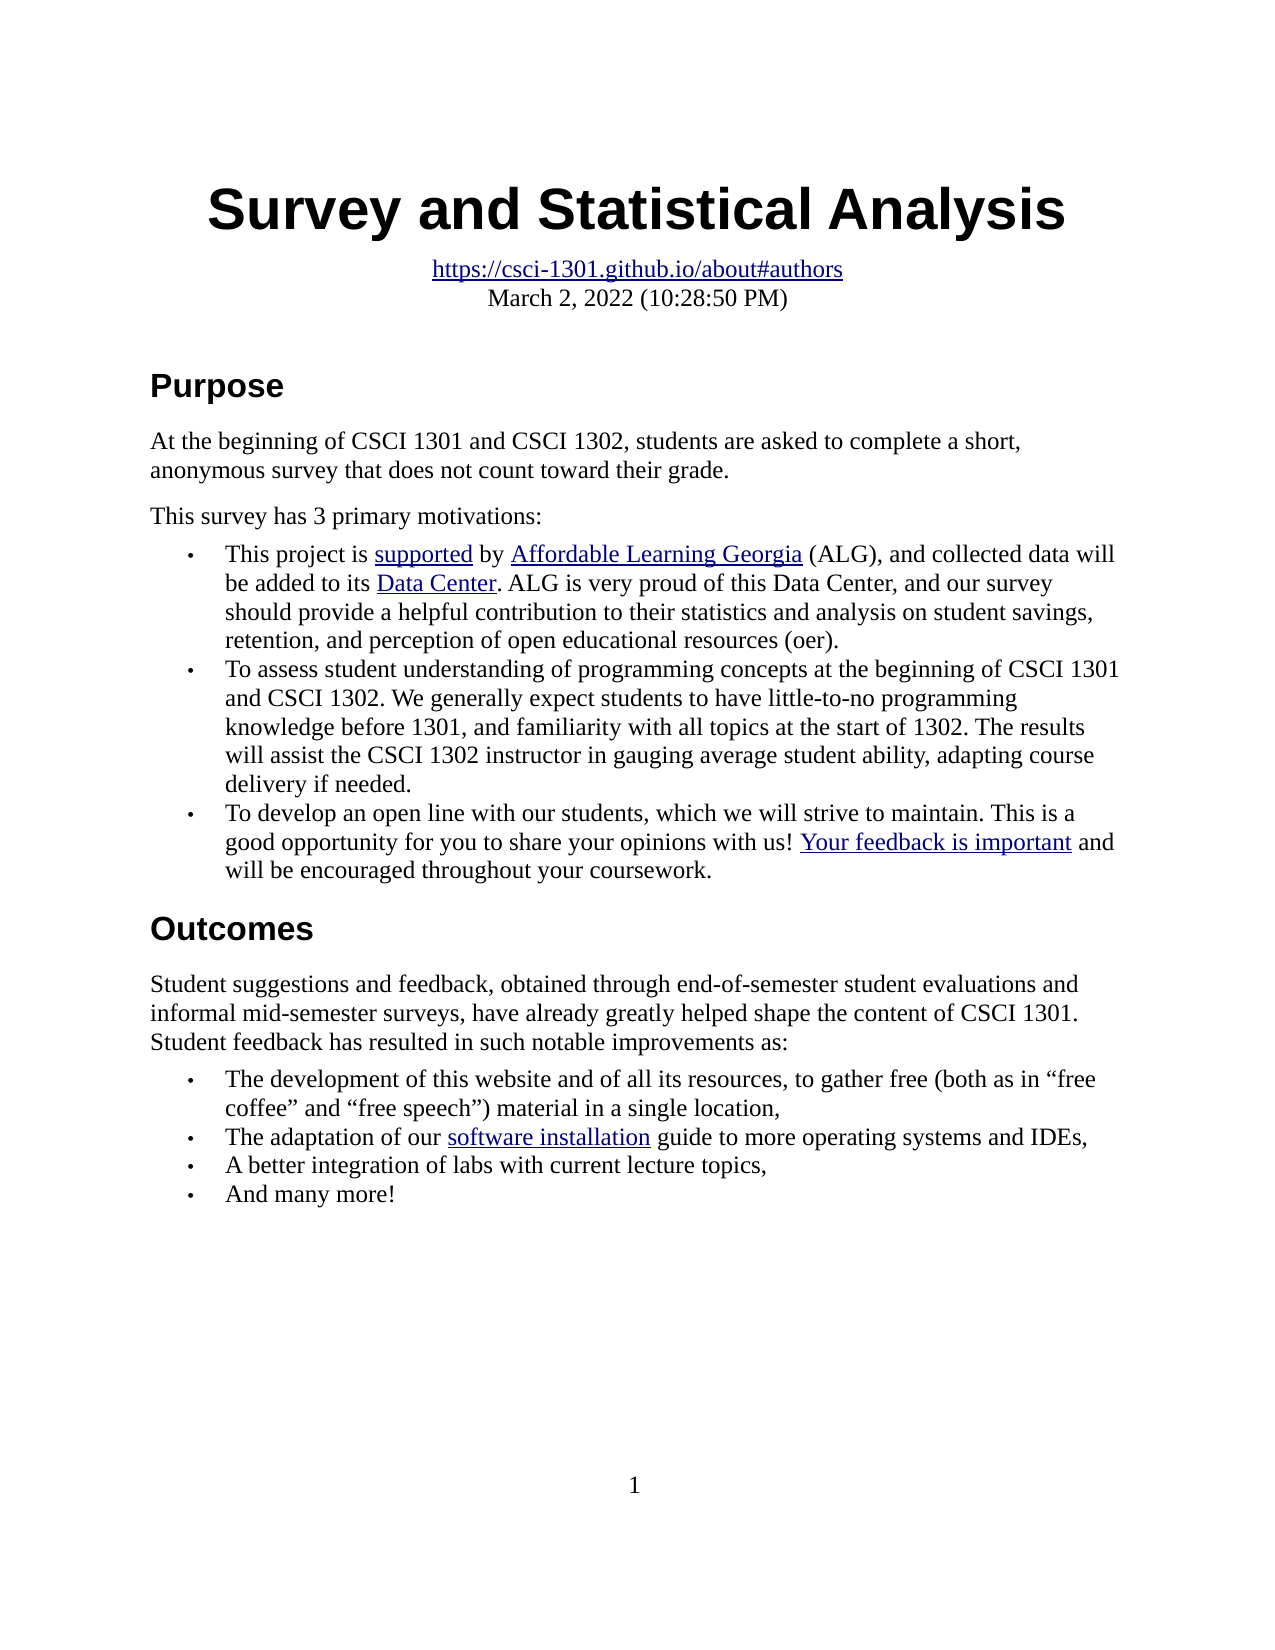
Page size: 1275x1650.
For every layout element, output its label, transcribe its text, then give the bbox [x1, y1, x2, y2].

list The adaptation of our software installation guide to more operating systems and IDEs, [187, 1122, 1125, 1151]
text https://csci-1301.github.io/about#authors [150, 254, 1125, 283]
subtitle Purpose [150, 366, 1125, 404]
text At the beginning of CSCI 1301 and CSCI 1302, students are asked to complete a short, anonymous survey that does not count toward their grade. [150, 426, 1125, 483]
text March 2, 2022 (10:28:50 PM) [150, 283, 1125, 312]
list And many more! [187, 1179, 1125, 1208]
subtitle Outcomes [150, 909, 1125, 948]
list To assess student understanding of programming concepts at the beginning of CSCI 1301 and CSCI 1302. We generally expect students to have little-to-no programming knowledge before 1301, and familiarity with all topics at the start of 1302. The results will assist the CSCI 1302 instructor in gauging average student ability, adapting course delivery if needed. [187, 654, 1125, 798]
list This project is supported by Affordable Learning Georgia (ALG), and collected data will be added to its Data Center. ALG is very proud of this Data Center, and our survey should provide a helpful contribution to their statistics and analysis on student savings, retention, and perception of open educational resources (oer). [187, 539, 1125, 654]
list To develop an open line with our students, which we will strive to maintain. This is a good opportunity for you to share your opinions with us! Your feedback is important and will be encouraged throughout your coursework. [187, 798, 1125, 884]
text Student suggestions and feedback, obtained through end-of-semester student evaluations and informal mid-semester surveys, have already greatly helped shape the content of CSCI 1301. Student feedback has resulted in such notable improvements as: [150, 969, 1125, 1055]
text This survey has 3 primary motivations: [150, 501, 1125, 530]
list The development of this website and of all its resources, to gather free (both as in “free coffee” and “free speech”) material in a single location, [187, 1064, 1125, 1122]
list A better integration of labs with current lecture topics, [187, 1151, 1125, 1179]
title Survey and Statistical Analysis [150, 175, 1125, 242]
